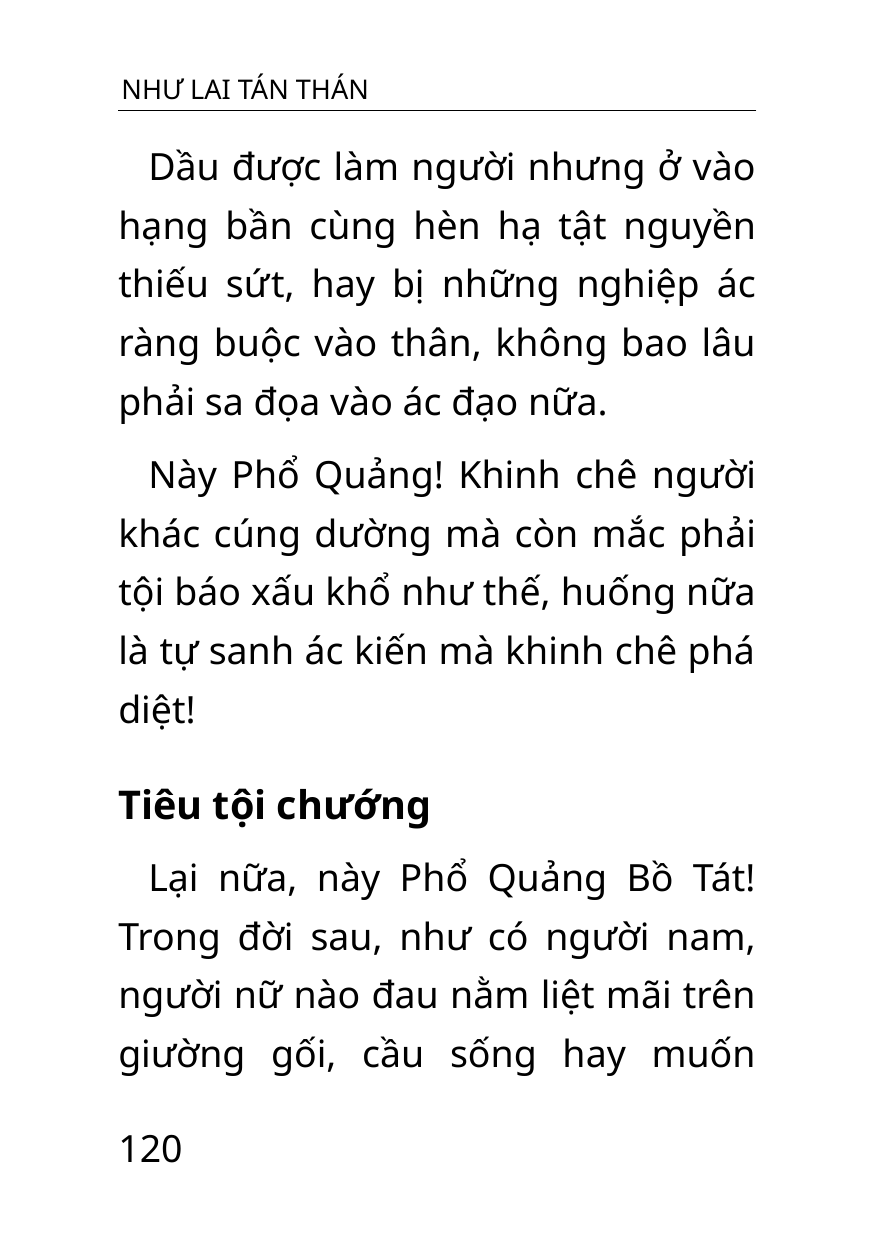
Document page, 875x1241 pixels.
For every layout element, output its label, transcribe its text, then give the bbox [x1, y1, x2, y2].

text Này Phổ Quảng! Khinh chê người khác cúng dường mà còn mắc phải tội báo xấu khổ như thế, huống nữa là tự sanh ác kiến mà khinh chê phá diệt! [118, 448, 756, 734]
text Lại nữa, này Phổ Quảng Bồ Tát! Trong đời sau, như có người nam, người nữ nào đau nằm liệt mãi trên giường gối, cầu sống hay muốn [118, 851, 756, 1078]
text Dầu được làm người nhưng ở vào hạng bần cùng hèn hạ tật nguyền thiếu sứt, hay bị những nghiệp ác ràng buộc vào thân, không bao lâu phải sa đọa vào ác đạo nữa. [118, 141, 756, 426]
subtitle Tiêu tội chướng [118, 777, 756, 831]
